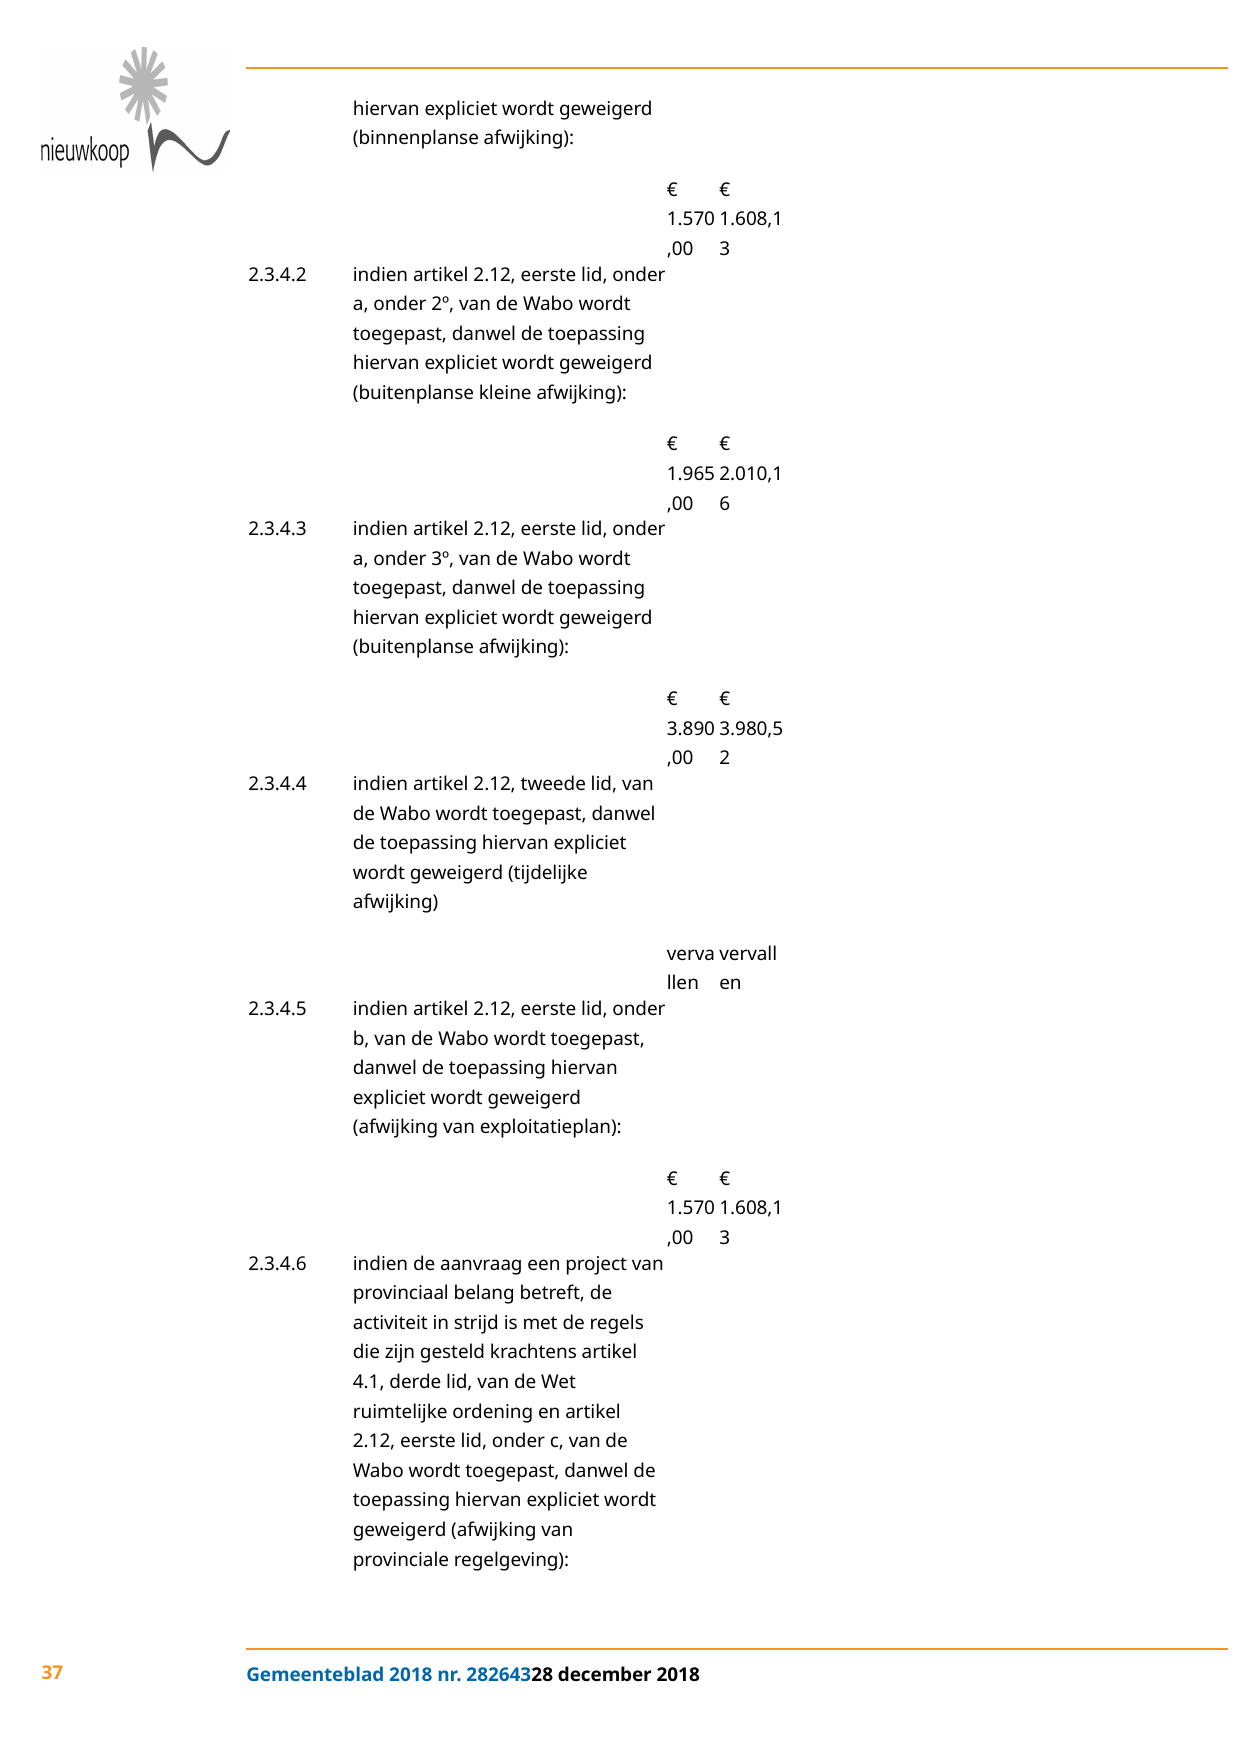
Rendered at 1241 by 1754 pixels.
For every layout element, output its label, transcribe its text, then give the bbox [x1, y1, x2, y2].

table_cell [248, 150, 300, 176]
table_cell vervallen [719, 940, 785, 995]
table_cell [1047, 914, 1099, 940]
table_cell [248, 1139, 300, 1165]
table_cell [353, 660, 667, 685]
table_cell [785, 660, 837, 685]
table_cell [890, 995, 942, 1139]
table_cell [1047, 1571, 1099, 1597]
table_cell [838, 95, 890, 150]
table_cell [1047, 431, 1099, 515]
table_cell [994, 660, 1047, 685]
table_cell [300, 940, 353, 995]
table_cell [300, 431, 353, 515]
table_cell [300, 176, 353, 261]
table_cell [785, 1165, 837, 1250]
table_cell [942, 515, 994, 659]
table_cell [942, 95, 994, 150]
table_cell [838, 940, 890, 995]
table_cell [994, 150, 1047, 176]
table_cell [719, 150, 785, 176]
table_cell [942, 1165, 994, 1250]
table_cell [719, 405, 785, 431]
table_cell [300, 685, 353, 770]
table_cell [890, 261, 942, 405]
table_cell [1099, 940, 1152, 995]
table_cell [1047, 176, 1099, 261]
table_cell [785, 914, 837, 940]
table_cell [994, 770, 1047, 914]
table_cell [300, 660, 353, 685]
table_cell [719, 770, 785, 914]
table_cell 2.3.4.3 [248, 515, 353, 659]
table_cell [1047, 1250, 1099, 1571]
table_cell [785, 995, 837, 1139]
table_cell [300, 1139, 353, 1165]
table_cell [890, 660, 942, 685]
table_cell [1099, 95, 1152, 150]
table_cell [353, 176, 667, 261]
table_cell [248, 940, 300, 995]
table_cell [994, 431, 1047, 515]
table_cell [785, 940, 837, 995]
table_cell [1047, 940, 1099, 995]
table_cell [1099, 1250, 1152, 1571]
table_cell [1047, 95, 1099, 150]
table_cell [248, 914, 300, 940]
table_cell € 1.608,13 [719, 176, 785, 261]
table_cell 2.3.4.2 [248, 261, 353, 405]
table_cell [890, 431, 942, 515]
table_cell [994, 405, 1047, 431]
table_cell [667, 914, 719, 940]
table_cell [300, 914, 353, 940]
table_cell [838, 995, 890, 1139]
table_cell [838, 405, 890, 431]
table_cell [785, 685, 837, 770]
table_cell [838, 1165, 890, 1250]
table_cell [890, 914, 942, 940]
table_cell [719, 261, 785, 405]
table_cell [667, 261, 719, 405]
table_cell [785, 431, 837, 515]
table_cell [838, 1250, 890, 1571]
table_cell [942, 685, 994, 770]
table_cell [719, 515, 785, 659]
table_cell [890, 685, 942, 770]
table_cell [667, 515, 719, 659]
table_cell € 1.608,13 [719, 1165, 785, 1250]
table_cell [942, 405, 994, 431]
table_cell [994, 1139, 1047, 1165]
table_cell [1099, 176, 1152, 261]
table_cell [1047, 261, 1099, 405]
table_cell € 1.570,00 [667, 176, 719, 261]
table_cell [785, 515, 837, 659]
table_cell indien artikel 2.12, tweede lid, van de Wabo wordt toegepast, danwel de toepassing hiervan expliciet wordt geweigerd (tijdelijke afwijking) [353, 770, 667, 914]
table_cell [353, 405, 667, 431]
table_cell [1047, 515, 1099, 659]
table_cell [719, 95, 785, 150]
table_cell [300, 1571, 353, 1597]
table_cell [353, 940, 667, 995]
table_cell [994, 1250, 1047, 1571]
table_cell [667, 995, 719, 1139]
table_cell [719, 995, 785, 1139]
table_cell [838, 660, 890, 685]
table_cell [942, 1250, 994, 1571]
table_cell [248, 660, 300, 685]
table_cell [890, 176, 942, 261]
table_cell [785, 405, 837, 431]
table_cell [667, 1571, 719, 1597]
table_cell [1099, 995, 1152, 1139]
table_cell indien artikel 2.12, eerste lid, onder b, van de Wabo wordt toegepast, danwel de toepassing hiervan expliciet wordt geweigerd (afwijking van exploitatieplan): [353, 995, 667, 1139]
table_cell € 3.980,52 [719, 685, 785, 770]
table_cell [719, 1139, 785, 1165]
table_cell [1099, 685, 1152, 770]
table_cell [785, 770, 837, 914]
table_cell [300, 405, 353, 431]
table_cell [890, 515, 942, 659]
table_cell [994, 995, 1047, 1139]
table_cell € 3.890,00 [667, 685, 719, 770]
table_cell indien de aanvraag een project van provinciaal belang betreft, de activiteit in strijd is met de regels die zijn gesteld krachtens artikel 4.1, derde lid, van de Wet ruimtelijke ordening en artikel 2.12, eerste lid, onder c, van de Wabo wordt toegepast, danwel de toepassing hiervan expliciet wordt geweigerd (afwijking van provinciale regelgeving): [353, 1250, 667, 1571]
table_cell [994, 95, 1047, 150]
table_cell [994, 914, 1047, 940]
table_cell [248, 1571, 300, 1597]
table_cell [942, 150, 994, 176]
table_cell [890, 940, 942, 995]
table_cell [942, 431, 994, 515]
table_cell 2.3.4.5 [248, 995, 353, 1139]
table_cell [1099, 431, 1152, 515]
table_cell 2.3.4.4 [248, 770, 353, 914]
table_cell [300, 150, 353, 176]
table_cell [667, 150, 719, 176]
table_cell hiervan expliciet wordt geweigerd (binnenplanse afwijking): [353, 95, 667, 150]
table_cell [1047, 770, 1099, 914]
table_cell [785, 1139, 837, 1165]
table_cell [353, 1571, 667, 1597]
table_cell [838, 431, 890, 515]
table_cell [353, 431, 667, 515]
table_cell [942, 1139, 994, 1165]
table_cell [890, 150, 942, 176]
table_cell [890, 1571, 942, 1597]
table_cell [248, 176, 300, 261]
table_cell [942, 940, 994, 995]
table_cell indien artikel 2.12, eerste lid, onder a, onder 2º, van de Wabo wordt toegepast, danwel de toepassing hiervan expliciet wordt geweigerd (buitenplanse kleine afwijking): [353, 261, 667, 405]
table_cell [785, 150, 837, 176]
table_cell [300, 1165, 353, 1250]
table_cell [719, 1571, 785, 1597]
picture [41, 47, 231, 172]
table_cell [785, 1571, 837, 1597]
table_cell [1047, 995, 1099, 1139]
table_cell [353, 150, 667, 176]
table_cell [838, 1571, 890, 1597]
table_cell [248, 685, 300, 770]
table_cell [838, 150, 890, 176]
table_cell [890, 1250, 942, 1571]
table_cell vervallen [667, 940, 719, 995]
table_cell [838, 914, 890, 940]
table_cell [890, 770, 942, 914]
table_cell [942, 1571, 994, 1597]
table_cell [667, 660, 719, 685]
table_cell [838, 515, 890, 659]
table_cell [994, 685, 1047, 770]
table_cell [667, 95, 719, 150]
table_cell [1047, 685, 1099, 770]
table_cell [942, 770, 994, 914]
table_cell [353, 1165, 667, 1250]
table_cell [942, 660, 994, 685]
table_cell [838, 1139, 890, 1165]
table_cell [994, 1571, 1047, 1597]
table_cell [667, 1139, 719, 1165]
table_cell € 1.965,00 [667, 431, 719, 515]
table_cell [248, 405, 300, 431]
table_cell [1099, 770, 1152, 914]
table_cell [1099, 1165, 1152, 1250]
table_cell [994, 1165, 1047, 1250]
table_cell [785, 95, 837, 150]
table_cell [942, 914, 994, 940]
table_cell [1099, 261, 1152, 405]
table_cell [785, 176, 837, 261]
table_cell [994, 176, 1047, 261]
table_cell 2.3.4.6 [248, 1250, 353, 1571]
table_cell [667, 770, 719, 914]
table_cell [1047, 1139, 1099, 1165]
table_cell [1047, 405, 1099, 431]
table_cell [890, 1165, 942, 1250]
table_cell [353, 914, 667, 940]
table_cell [890, 405, 942, 431]
table_cell [785, 1250, 837, 1571]
table_cell [785, 261, 837, 405]
table_cell [1047, 660, 1099, 685]
table_cell [1099, 914, 1152, 940]
table_cell [838, 176, 890, 261]
table_cell [667, 1250, 719, 1571]
table_cell [1099, 405, 1152, 431]
table_cell [719, 1250, 785, 1571]
table_cell [667, 405, 719, 431]
table_cell [1099, 1139, 1152, 1165]
table_cell indien artikel 2.12, eerste lid, onder a, onder 3º, van de Wabo wordt toegepast, danwel de toepassing hiervan expliciet wordt geweigerd (buitenplanse afwijking): [353, 515, 667, 659]
table_cell [1047, 150, 1099, 176]
table_cell [248, 431, 300, 515]
table_cell [1099, 515, 1152, 659]
table_cell [248, 1165, 300, 1250]
table_cell [890, 95, 942, 150]
table_cell € 1.570,00 [667, 1165, 719, 1250]
table_cell [1099, 150, 1152, 176]
table_cell [719, 914, 785, 940]
table_cell [353, 685, 667, 770]
table_cell [719, 660, 785, 685]
table_cell [248, 95, 353, 150]
table_cell [1047, 1165, 1099, 1250]
table_cell [942, 261, 994, 405]
table_cell [1099, 660, 1152, 685]
table_cell [838, 770, 890, 914]
table_cell [838, 261, 890, 405]
table_cell [994, 515, 1047, 659]
table_cell [838, 685, 890, 770]
table_cell [942, 176, 994, 261]
table_cell [890, 1139, 942, 1165]
table_cell [353, 1139, 667, 1165]
table_cell [1099, 1571, 1152, 1597]
table_cell [994, 940, 1047, 995]
table_cell [942, 995, 994, 1139]
table_cell [994, 261, 1047, 405]
table_cell € 2.010,16 [719, 431, 785, 515]
